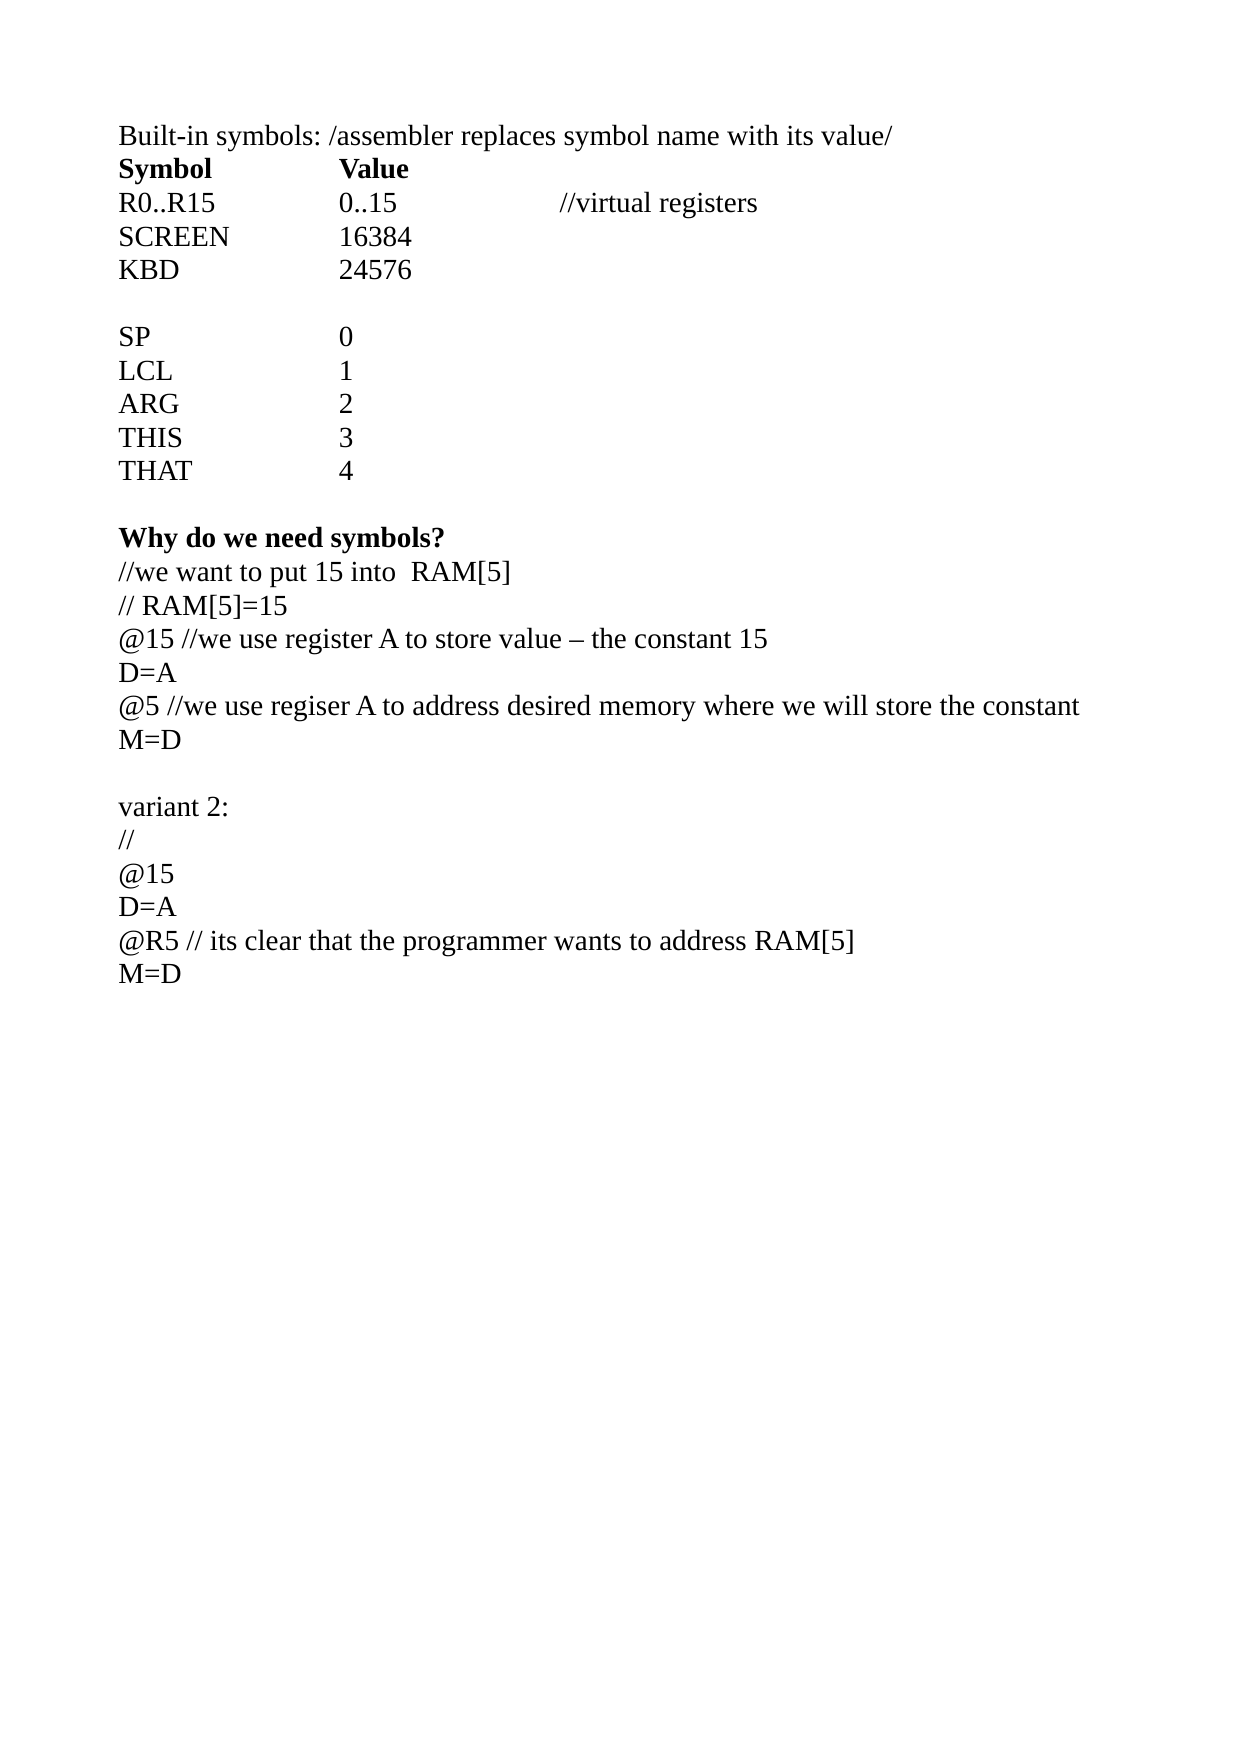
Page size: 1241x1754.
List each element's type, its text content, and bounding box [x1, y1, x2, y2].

text THAT 4 [118, 453, 1122, 487]
text @15 [118, 856, 1122, 889]
text @R5 // its clear that the programmer wants to address RAM[5] [118, 923, 1122, 957]
text D=A [118, 889, 1122, 923]
text THIS 3 [118, 420, 1122, 453]
text M=D [118, 957, 1122, 990]
text Why do we need symbols? [118, 521, 1122, 554]
text // [118, 822, 1122, 856]
text LCL 1 [118, 353, 1122, 386]
text R0..R15 0..15 //virtual registers [118, 185, 1122, 219]
text ARG 2 [118, 386, 1122, 420]
text SCREEN 16384 [118, 219, 1122, 252]
text Built-in symbols: /assembler replaces symbol name with its value/ [118, 118, 1122, 152]
text @15 //we use register A to store value – the constant 15 [118, 621, 1122, 655]
text KBD 24576 [118, 252, 1122, 286]
text M=D [118, 722, 1122, 755]
text Symbol Value [118, 152, 1122, 185]
text @5 //we use regiser A to address desired memory where we will store the constant [118, 688, 1122, 722]
text //we want to put 15 into RAM[5] [118, 554, 1122, 588]
text SP 0 [118, 319, 1122, 353]
text D=A [118, 655, 1122, 688]
text // RAM[5]=15 [118, 588, 1122, 621]
text variant 2: [118, 789, 1122, 822]
